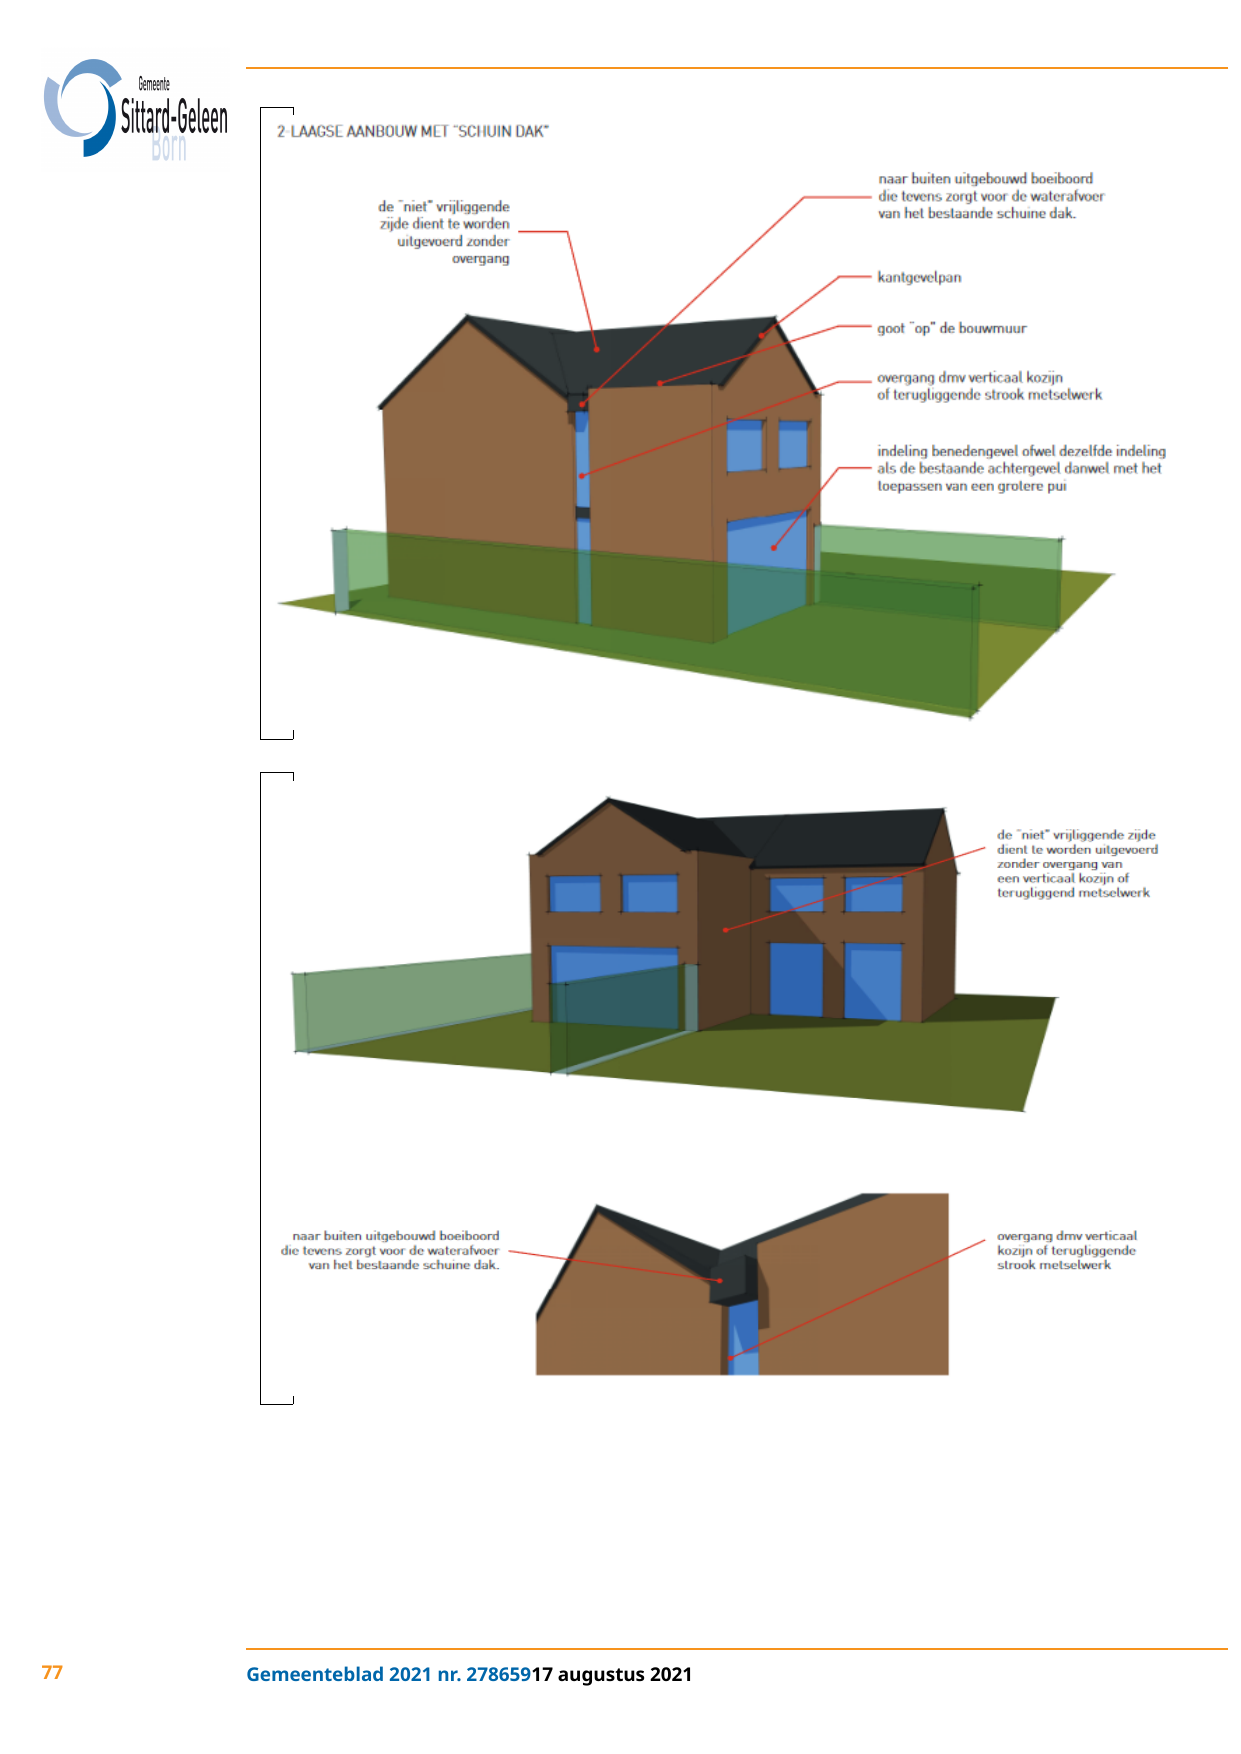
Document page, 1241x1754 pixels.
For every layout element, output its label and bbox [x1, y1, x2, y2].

picture [268, 781, 1173, 1396]
picture [41, 47, 231, 172]
picture [268, 115, 1173, 730]
